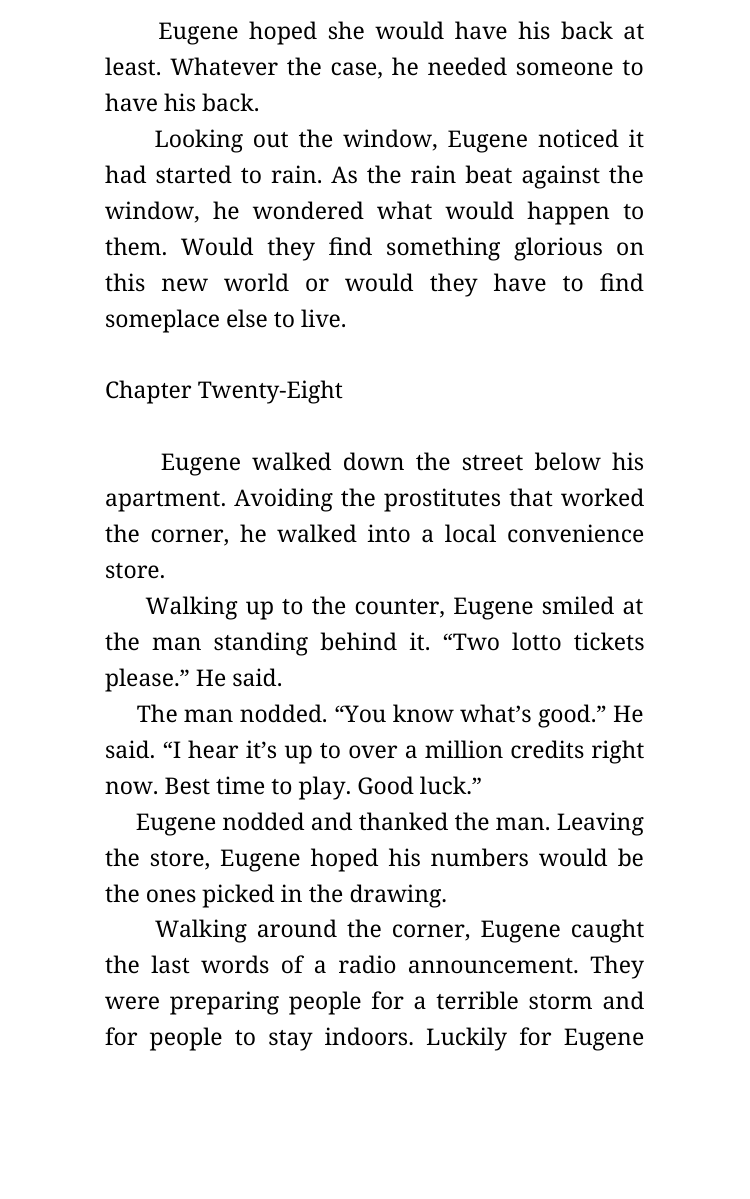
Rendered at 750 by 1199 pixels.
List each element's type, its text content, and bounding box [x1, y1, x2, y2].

text Eugene walked down the street below his apartment. Avoiding the prostitutes that worked the corner, he walked into a local convenience store. [105, 446, 645, 585]
text The man nodded. “You know what’s good.” He said. “I hear it’s up to over a million credits right now. Best time to play. Good luck.” [105, 698, 645, 801]
text Looking out the window, Eugene noticed it had started to rain. As the rain beat against the window, he wondered what would happen to them. Would they find something glorious on this new world or would they have to find someplace else to live. [105, 123, 645, 334]
text Walking around the corner, Eugene caught the last words of a radio announcement. They were preparing people for a terrible storm and for people to stay indoors. Luckily for Eugene [105, 913, 645, 1052]
text Eugene nodded and thanked the man. Leaving the store, Eugene hoped his numbers would be the ones picked in the drawing. [105, 806, 645, 909]
text Walking up to the counter, Eugene smiled at the man standing behind it. “Two lotto tickets please.” He said. [105, 590, 645, 693]
text Eugene hoped she would have his back at least. Whatever the case, he needed someone to have his back. [105, 15, 645, 118]
text Chapter Twenty-Eight [105, 374, 645, 406]
